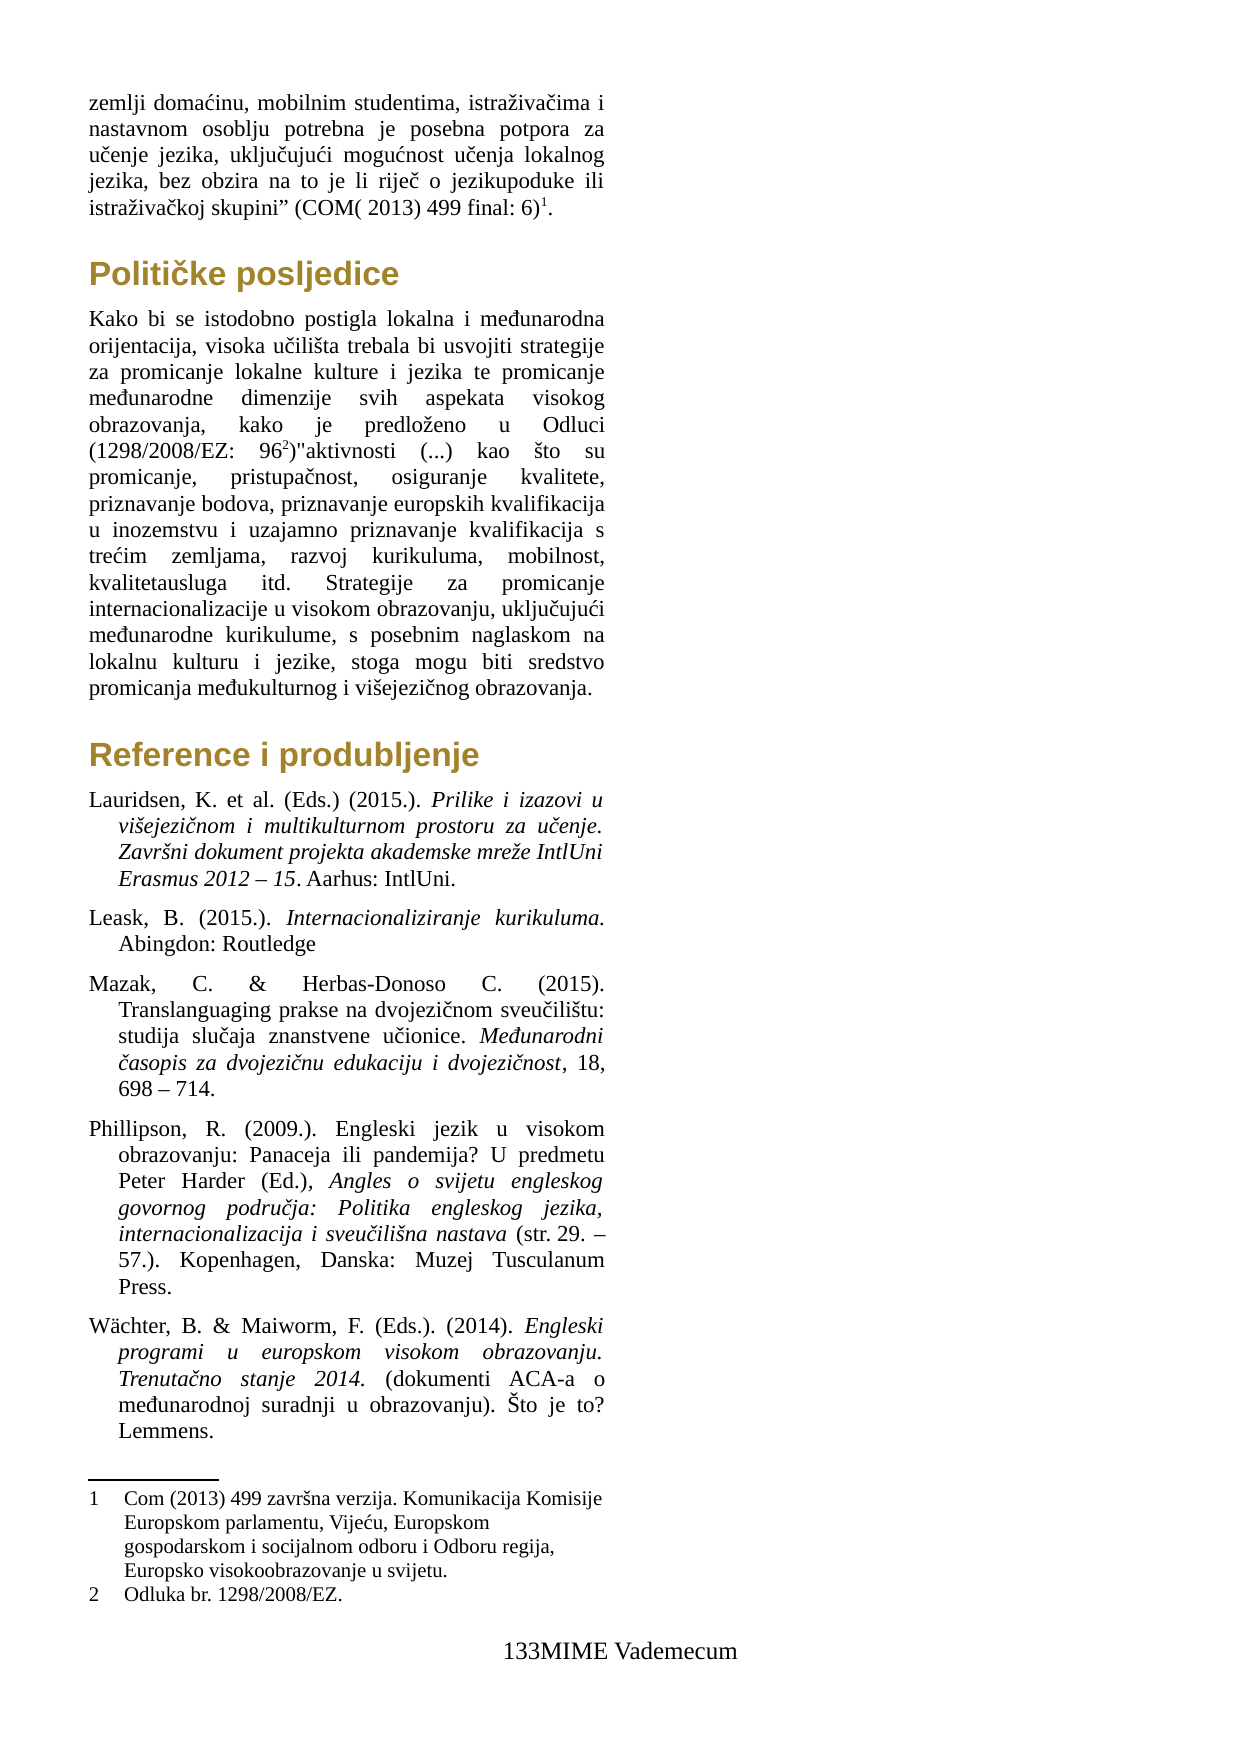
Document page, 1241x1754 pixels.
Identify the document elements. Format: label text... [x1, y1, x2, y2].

text Phillipson, R. (2009.). Engleski jezik u visokom obrazovanju: Panaceja ili pandemija? U predmetu Peter Harder (Ed.), Angles o svijetu engleskog govornog područja: Politika engleskog jezika, internacionalizacija i sveučilišna nastava (str. 29. – 57.). Kopenhagen, Danska: Muzej Tusculanum Press. [88, 1114, 605, 1299]
text Wächter, B. & Maiworm, F. (Eds.). (2014). Engleski programi u europskom visokom obrazovanju. Trenutačno stanje 2014. (dokumenti ACA-a o međunarodnoj suradnji u obrazovanju). Što je to? Lemmens. [88, 1312, 605, 1444]
text Odluka br. 1298/2008/EZ. [88, 1582, 605, 1606]
text zemlji domaćinu, mobilnim studentima, istraživačima i nastavnom osoblju potrebna je posebna potpora za učenje jezika, uključujući mogućnost učenja lokalnog jezika, bez obzira na to je li riječ o jezikupoduke ili istraživačkoj skupini” (COM( 2013) 499 final: 6). [88, 88, 605, 220]
subtitle Političke posljedice [88, 254, 605, 293]
text Lauridsen, K. et al. (Eds.) (2015.). Prilike i izazovi u višejezičnom i multikulturnom prostoru za učenje. Završni dokument projekta akademske mreže IntlUni Erasmus 2012 – 15. Aarhus: IntlUni. [88, 786, 605, 891]
text Leask, B. (2015.). Internacionaliziranje kurikuluma. Abingdon: Routledge [88, 904, 605, 957]
text Kako bi se istodobno postigla lokalna i međunarodna orijentacija, visoka učilišta trebala bi usvojiti strategije za promicanje lokalne kulture i jezika te promicanje međunarodne dimenzije svih aspekata visokog obrazovanja, kako je predloženo u Odluci (1298/2008/EZ: 96)"aktivnosti (...) kao što su promicanje, pristupačnost, osiguranje kvalitete, priznavanje bodova, priznavanje europskih kvalifikacija u inozemstvu i uzajamno priznavanje kvalifikacija s trećim zemljama, razvoj kurikuluma, mobilnost, kvalitetausluga itd. Strategije za promicanje internacionalizacije u visokom obrazovanju, uključujući međunarodne kurikulume, s posebnim naglaskom na lokalnu kulturu i jezike, stoga mogu biti sredstvo promicanja međukulturnog i višejezičnog obrazovanja. [88, 305, 605, 701]
text Com (2013) 499 završna verzija. Komunikacija Komisije Europskom parlamentu, Vijeću, Europskom gospodarskom i socijalnom odboru i Odboru regija, Europsko visokoobrazovanje u svijetu. [88, 1486, 605, 1582]
subtitle Reference i produbljenje [88, 734, 605, 773]
text Mazak, C. & Herbas-Donoso C. (2015). Translanguaging prakse na dvojezičnom sveučilištu: studija slučaja znanstvene učionice. Međunarodni časopis za dvojezičnu edukaciju i dvojezičnost, 18, 698 – 714. [88, 970, 605, 1102]
